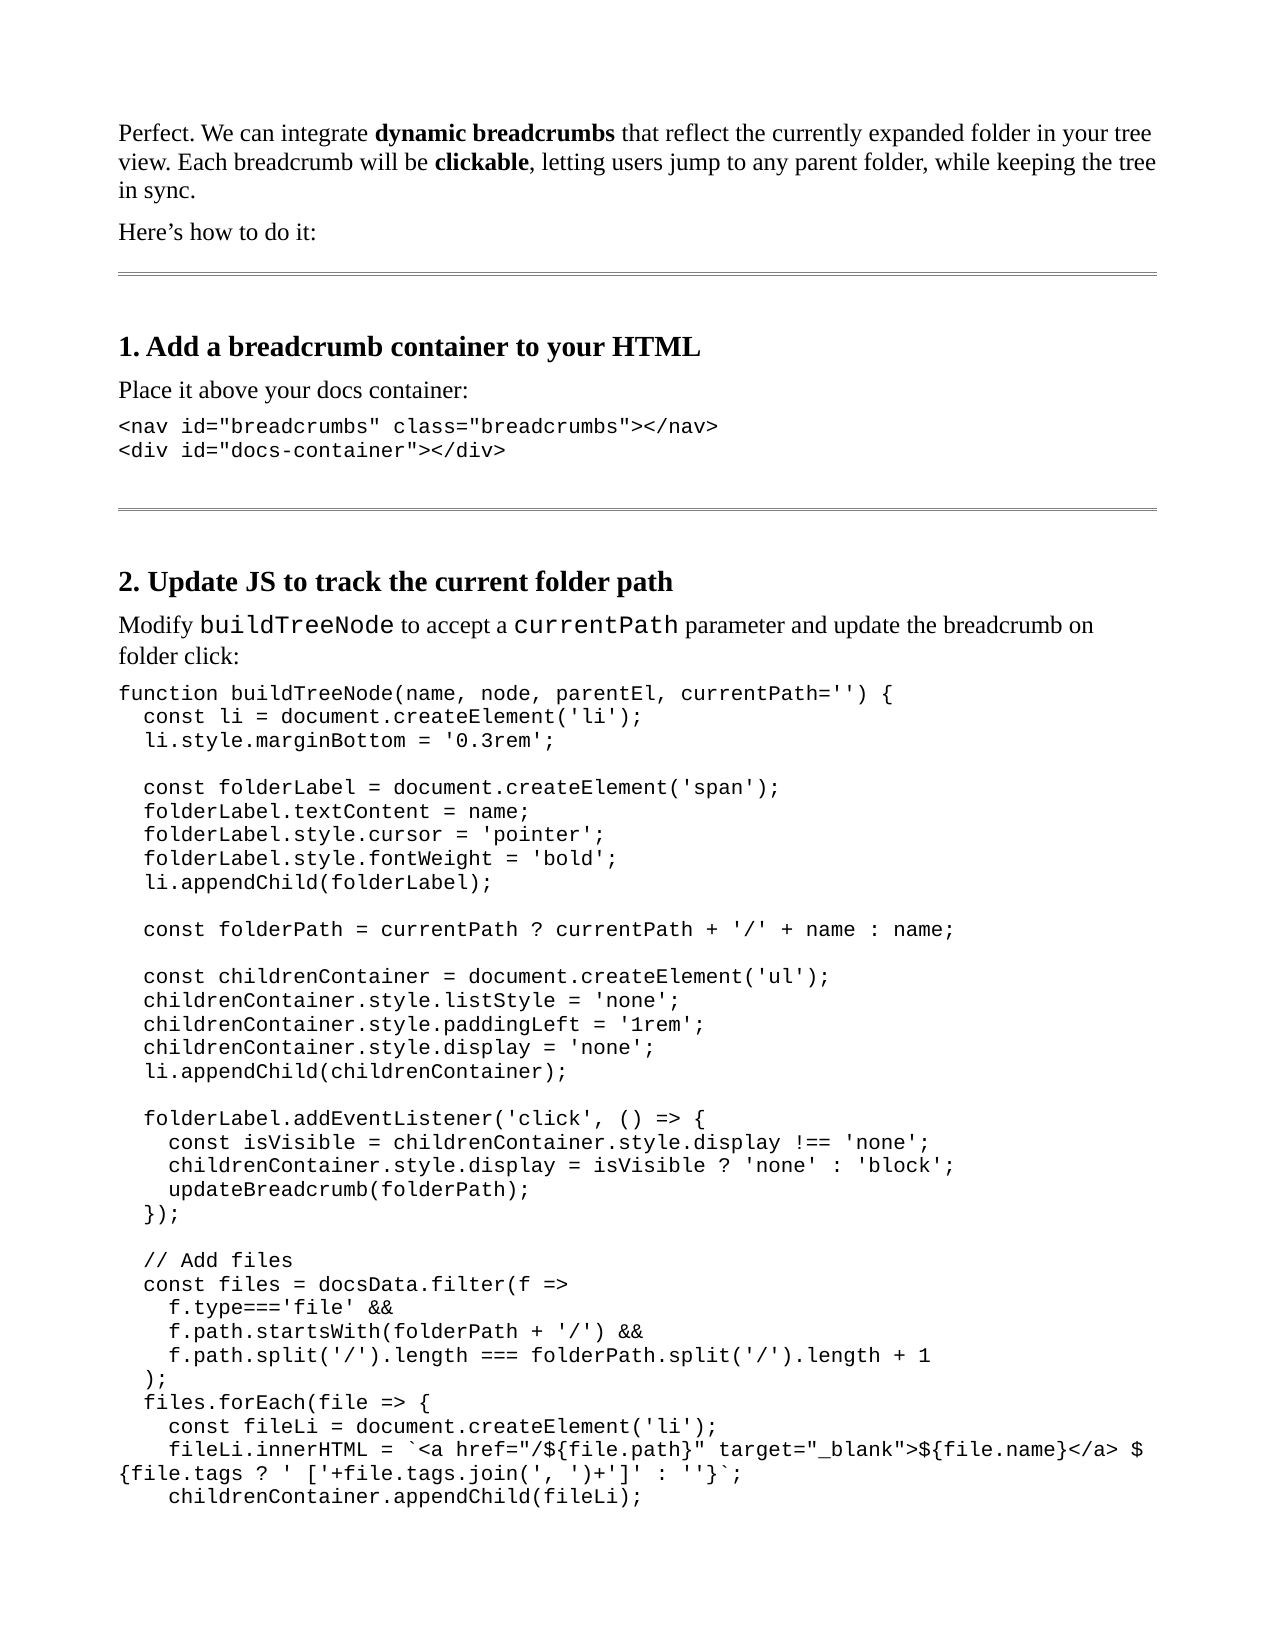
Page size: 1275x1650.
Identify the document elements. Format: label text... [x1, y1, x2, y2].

text const fileLi = document.createElement('li'); [118, 1416, 1157, 1439]
text li.style.marginBottom = '0.3rem'; [118, 730, 1157, 753]
text const files = docsData.filter(f => [118, 1274, 1157, 1297]
text Place it above your docs container: [118, 375, 1157, 404]
text folderLabel.addEventListener('click', () => { [118, 1108, 1157, 1132]
text fileLi.innerHTML = `<a href="/${file.path}" target="_blank">${file.name}</a> ${file.tags ? ' ['+file.tags.join(', ')+']' : ''}`; [118, 1439, 1157, 1487]
text Modify buildTreeNode to accept a currentPath parameter and update the breadcrumb on folder click: [118, 611, 1157, 670]
text childrenContainer.style.listStyle = 'none'; [118, 990, 1157, 1014]
text Here’s how to do it: [118, 217, 1157, 246]
text <div id="docs-container"></div> [118, 440, 1157, 464]
text childrenContainer.style.paddingLeft = '1rem'; [118, 1014, 1157, 1037]
text childrenContainer.style.display = isVisible ? 'none' : 'block'; [118, 1156, 1157, 1179]
subtitle 2. Update JS to track the current folder path [118, 564, 1157, 598]
text f.type==='file' && [118, 1297, 1157, 1321]
text li.appendChild(childrenContainer); [118, 1061, 1157, 1084]
text updateBreadcrumb(folderPath); [118, 1179, 1157, 1203]
text }); [118, 1203, 1157, 1226]
text folderLabel.style.fontWeight = 'bold'; [118, 848, 1157, 872]
text folderLabel.textContent = name; [118, 801, 1157, 824]
text files.forEach(file => { [118, 1392, 1157, 1416]
text folderLabel.style.cursor = 'pointer'; [118, 824, 1157, 848]
text const childrenContainer = document.createElement('ul'); [118, 966, 1157, 990]
text const folderLabel = document.createElement('span'); [118, 777, 1157, 801]
text li.appendChild(folderLabel); [118, 872, 1157, 895]
text const isVisible = childrenContainer.style.display !== 'none'; [118, 1132, 1157, 1156]
text childrenContainer.appendChild(fileLi); [118, 1487, 1157, 1510]
text f.path.split('/').length === folderPath.split('/').length + 1 [118, 1345, 1157, 1368]
text f.path.startsWith(folderPath + '/') && [118, 1321, 1157, 1345]
text ); [118, 1368, 1157, 1392]
text <nav id="breadcrumbs" class="breadcrumbs"></nav> [118, 417, 1157, 440]
text const folderPath = currentPath ? currentPath + '/' + name : name; [118, 919, 1157, 943]
text // Add files [118, 1250, 1157, 1274]
text childrenContainer.style.display = 'none'; [118, 1037, 1157, 1061]
subtitle 1. Add a breadcrumb container to your HTML [118, 329, 1157, 363]
text Perfect. We can integrate dynamic breadcrumbs that reflect the currently expanded folder in your tree view. Each breadcrumb will be clickable, letting users jump to any parent folder, while keeping the tree in sync. [118, 118, 1157, 204]
text const li = document.createElement('li'); [118, 706, 1157, 730]
text function buildTreeNode(name, node, parentEl, currentPath='') { [118, 683, 1157, 706]
